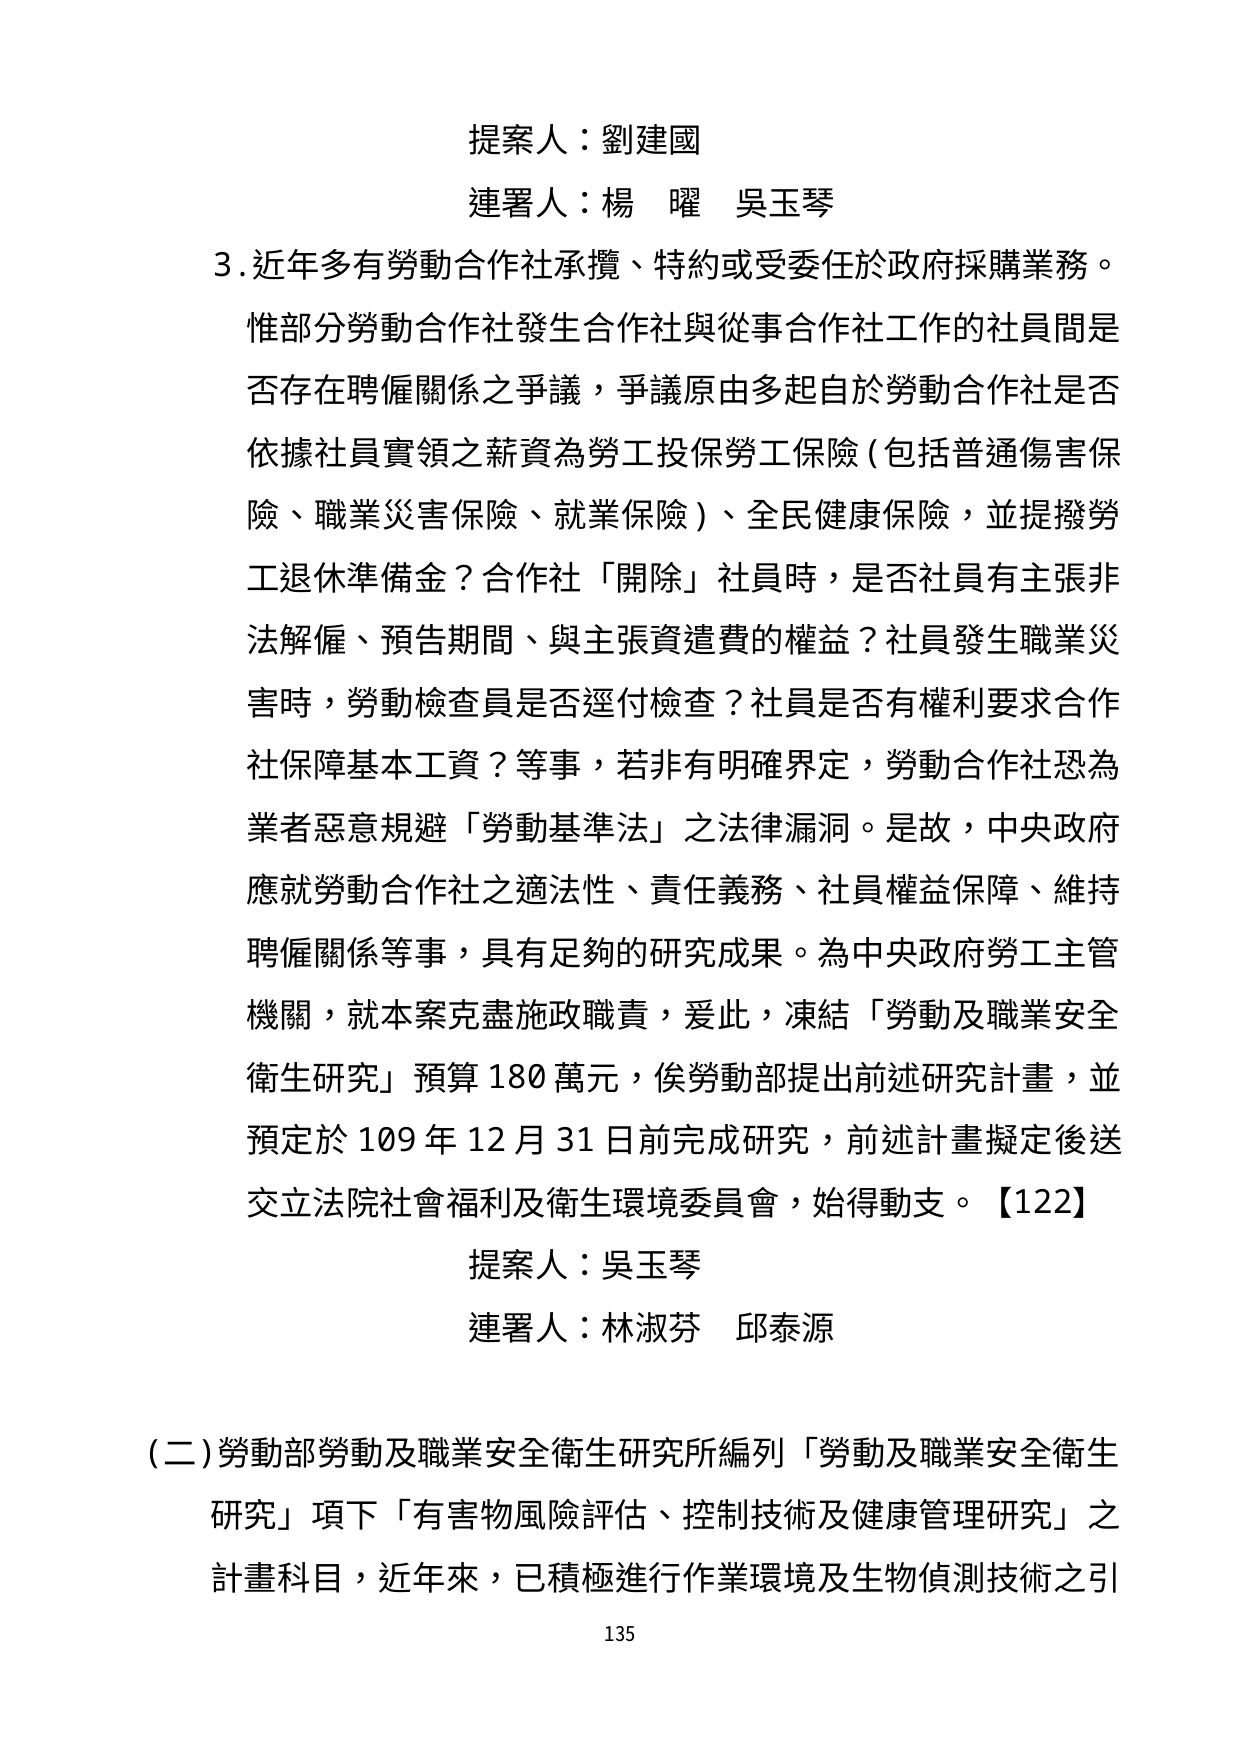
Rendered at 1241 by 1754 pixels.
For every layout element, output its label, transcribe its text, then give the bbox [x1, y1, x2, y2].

text 連署人：楊 曜 吳玉琴 [468, 159, 1122, 222]
text 連署人：林淑芬 邱泰源 [468, 1284, 1122, 1347]
text 3.近年多有勞動合作社承攬、特約或受委任於政府採購業務。惟部分勞動合作社發生合作社與從事合作社工作的社員間是否存在聘僱關係之爭議，爭議原由多起自於勞動合作社是否依據社員實領之薪資為勞工投保勞工保險(包括普通傷害保險、職業災害保險、就業保險)、全民健康保險，並提撥勞工退休準備金？合作社「開除」社員時，是否社員有主張非法解僱、預告期間、與主張資遣費的權益？社員發生職業災害時，勞動檢查員是否逕付檢查？社員是否有權利要求合作社保障基本工資？等事，若非有明確界定，勞動合作社恐為業者惡意規避「勞動基準法」之法律漏洞。是故，中央政府應就勞動合作社之適法性、責任義務、社員權益保障、維持聘僱關係等事，具有足夠的研究成果。為中央政府勞工主管機關，就本案克盡施政職責，爰此，凍結「勞動及職業安全衛生研究」預算180萬元，俟勞動部提出前述研究計畫，並預定於109年12月31日前完成研究，前述計畫擬定後送交立法院社會福利及衛生環境委員會，始得動支。【122】 [212, 222, 1122, 1222]
text (二)勞動部勞動及職業安全衛生研究所編列「勞動及職業安全衛生研究」項下「有害物風險評估、控制技術及健康管理研究」之計畫科目，近年來，已積極進行作業環境及生物偵測技術之引 [143, 1409, 1122, 1597]
text 提案人：吳玉琴 [468, 1222, 1122, 1284]
text 提案人：劉建國 [468, 97, 1122, 159]
